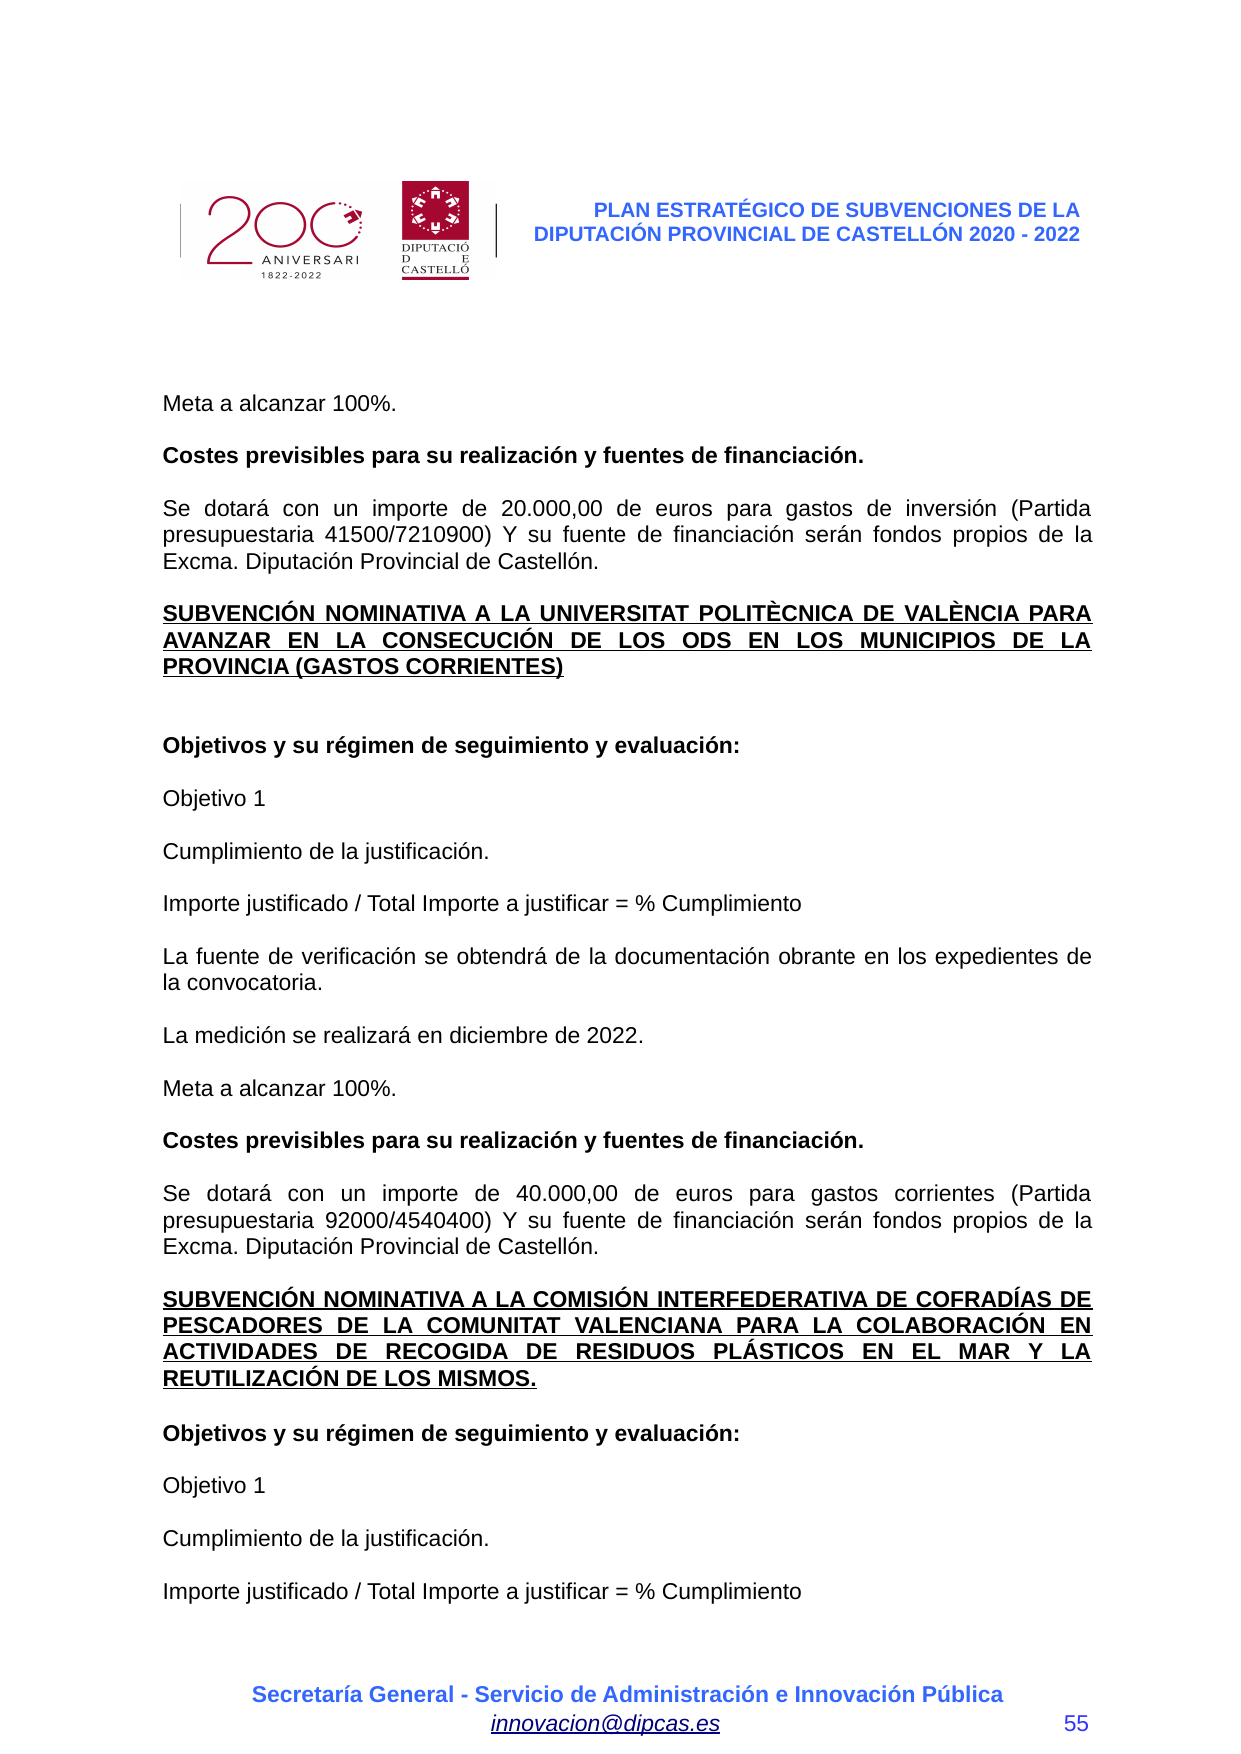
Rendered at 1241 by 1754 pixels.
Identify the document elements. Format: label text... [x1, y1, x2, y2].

text Se dotará con un importe de 20.000,00 de euros para gastos de inversión (Partida presupuestaria 41500/7210900) Y su fuente de financiación serán fondos propios de la Excma. Diputación Provincial de Castellón. [162, 495, 1092, 574]
text Importe justificado / Total Importe a justificar = % Cumplimiento [162, 1578, 1092, 1604]
text Costes previsibles para su realización y fuentes de financiación. [162, 442, 1092, 469]
text Objetivos y su régimen de seguimiento y evaluación: [162, 732, 1092, 758]
text ACTIVIDADES DE RECOGIDA DE RESIDUOS PLÁSTICOS EN EL MAR Y LA [162, 1336, 1092, 1361]
text La medición se realizará en diciembre de 2022. [162, 1022, 1092, 1048]
text SUBVENCIÓN NOMINATIVA A LA UNIVERSITAT POLITÈCNICA DE VALÈNCIA PARA [162, 600, 1092, 623]
text SUBVENCIÓN NOMINATIVA A LA COMISIÓN INTERFEDERATIVA DE COFRADÍAS DE [162, 1286, 1092, 1308]
text Costes previsibles para su realización y fuentes de financiación. [162, 1127, 1092, 1154]
text Cumplimiento de la justificación. [162, 838, 1092, 864]
text PESCADORES DE LA COMUNITAT VALENCIANA PARA LA COLABORACIÓN EN [162, 1309, 1092, 1335]
picture [180, 181, 497, 280]
text REUTILIZACIÓN DE LOS MISMOS. [162, 1362, 1092, 1391]
text Objetivos y su régimen de seguimiento y evaluación: [162, 1420, 1092, 1446]
text AVANZAR EN LA CONSECUCIÓN DE LOS ODS EN LOS MUNICIPIOS DE LA [162, 624, 1092, 650]
text PROVINCIA (GASTOS CORRIENTES) [162, 651, 1092, 679]
text Objetivo 1 [162, 1472, 1092, 1499]
text Cumplimiento de la justificación. [162, 1525, 1092, 1552]
text Meta a alcanzar 100%. [162, 1075, 1092, 1101]
text Meta a alcanzar 100%. [162, 389, 1092, 416]
text Se dotará con un importe de 40.000,00 de euros para gastos corrientes (Partida presupuestaria 92000/4540400) Y su fuente de financiación serán fondos propios de la Excma. Diputación Provincial de Castellón. [162, 1180, 1092, 1259]
text La fuente de verificación se obtendrá de la documentación obrante en los expedientes de la convocatoria. [162, 943, 1092, 996]
text Objetivo 1 [162, 785, 1092, 811]
text Importe justificado / Total Importe a justificar = % Cumplimiento [162, 890, 1092, 917]
